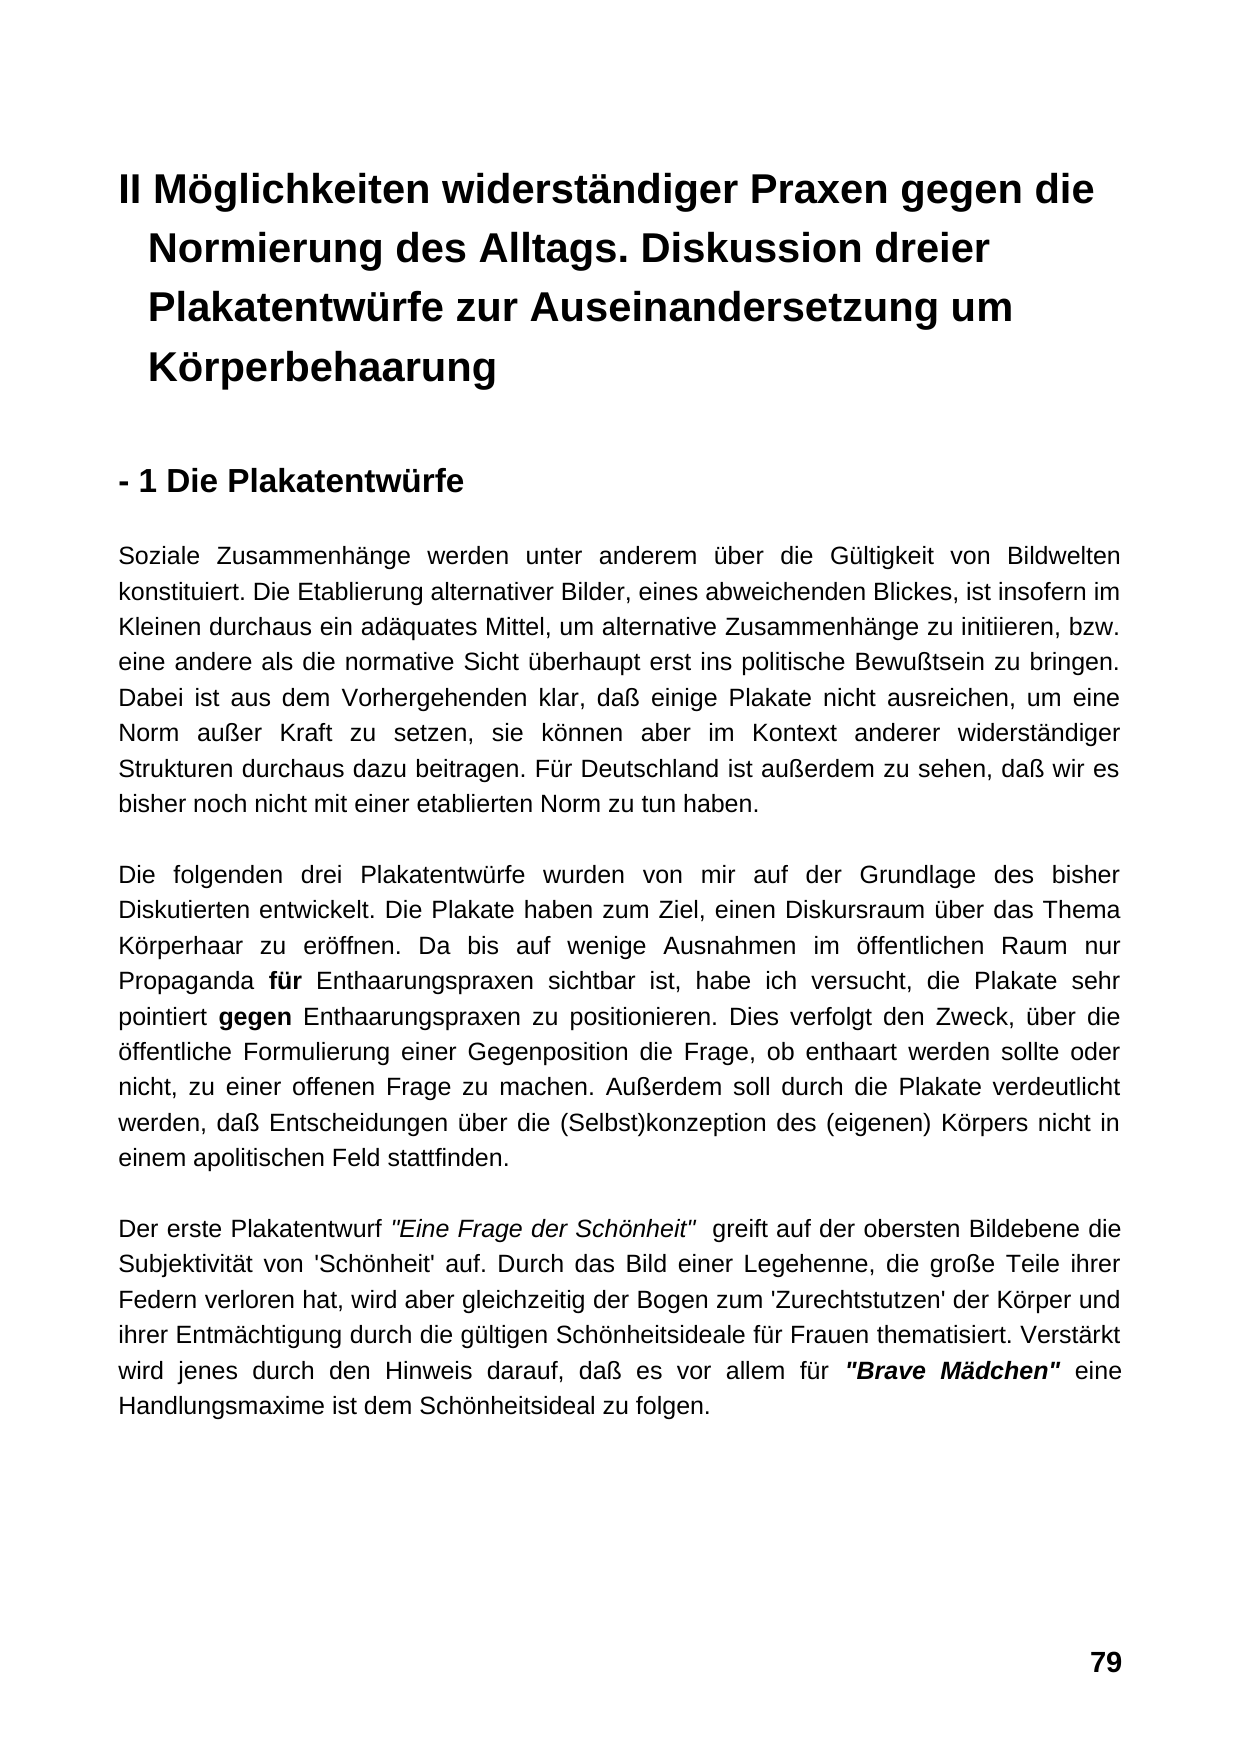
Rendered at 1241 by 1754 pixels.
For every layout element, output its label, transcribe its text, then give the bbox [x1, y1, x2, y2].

text - 1 Die Plakatentwürfe [118, 461, 1122, 499]
text Die folgenden drei Plakatentwürfe wurden von mir auf der Grundlage des bisher Diskutierten entwickelt. Die Plakate haben zum Ziel, einen Diskursraum über das Thema Körperhaar zu eröffnen. Da bis auf wenige Ausnahmen im öffentlichen Raum nur Propaganda für Enthaarungspraxen sichtbar ist, habe ich versucht, die Plakate sehr pointiert gegen Enthaarungspraxen zu positionieren. Dies verfolgt den Zweck, über die öffentliche Formulierung einer Gegenposition die Frage, ob enthaart werden sollte oder nicht, zu einer offenen Frage zu machen. Außerdem soll durch die Plakate verdeutlicht werden, daß Entscheidungen über die (Selbst)konzeption des (eigenen) Körpers nicht in einem apolitischen Feld stattfinden. [118, 853, 1122, 1172]
text Soziale Zusammenhänge werden unter anderem über die Gültigkeit von Bildwelten konstituiert. Die Etablierung alternativer Bilder, eines abweichenden Blickes, ist insofern im Kleinen durchaus ein adäquates Mittel, um alternative Zusammenhänge zu initiieren, bzw. eine andere als die normative Sicht überhaupt erst ins politische Bewußtsein zu bringen. Dabei ist aus dem Vorhergehenden klar, daß einige Plakate nicht ausreichen, um eine Norm außer Kraft zu setzen, sie können aber im Kontext anderer widerständiger Strukturen durchaus dazu beitragen. Für Deutschland ist außerdem zu sehen, daß wir es bisher noch nicht mit einer etablierten Norm zu tun haben. [118, 534, 1122, 818]
text II Möglichkeiten widerständiger Praxen gegen die Normierung des Alltags. Diskussion dreier Plakatentwürfe zur Auseinandersetzung um Körperbehaarung [118, 153, 1122, 390]
text Der erste Plakatentwurf "Eine Frage der Schönheit" greift auf der obersten Bildebene die Subjektivität von 'Schönheit' auf. Durch das Bild einer Legehenne, die große Teile ihrer Federn verloren hat, wird aber gleichzeitig der Bogen zum 'Zurechtstutzen' der Körper und ihrer Entmächtigung durch die gültigen Schönheitsideale für Frauen thematisiert. Verstärkt wird jenes durch den Hinweis darauf, daß es vor allem für "Brave Mädchen" eine Handlungsmaxime ist dem Schönheitsideal zu folgen. [118, 1207, 1122, 1420]
